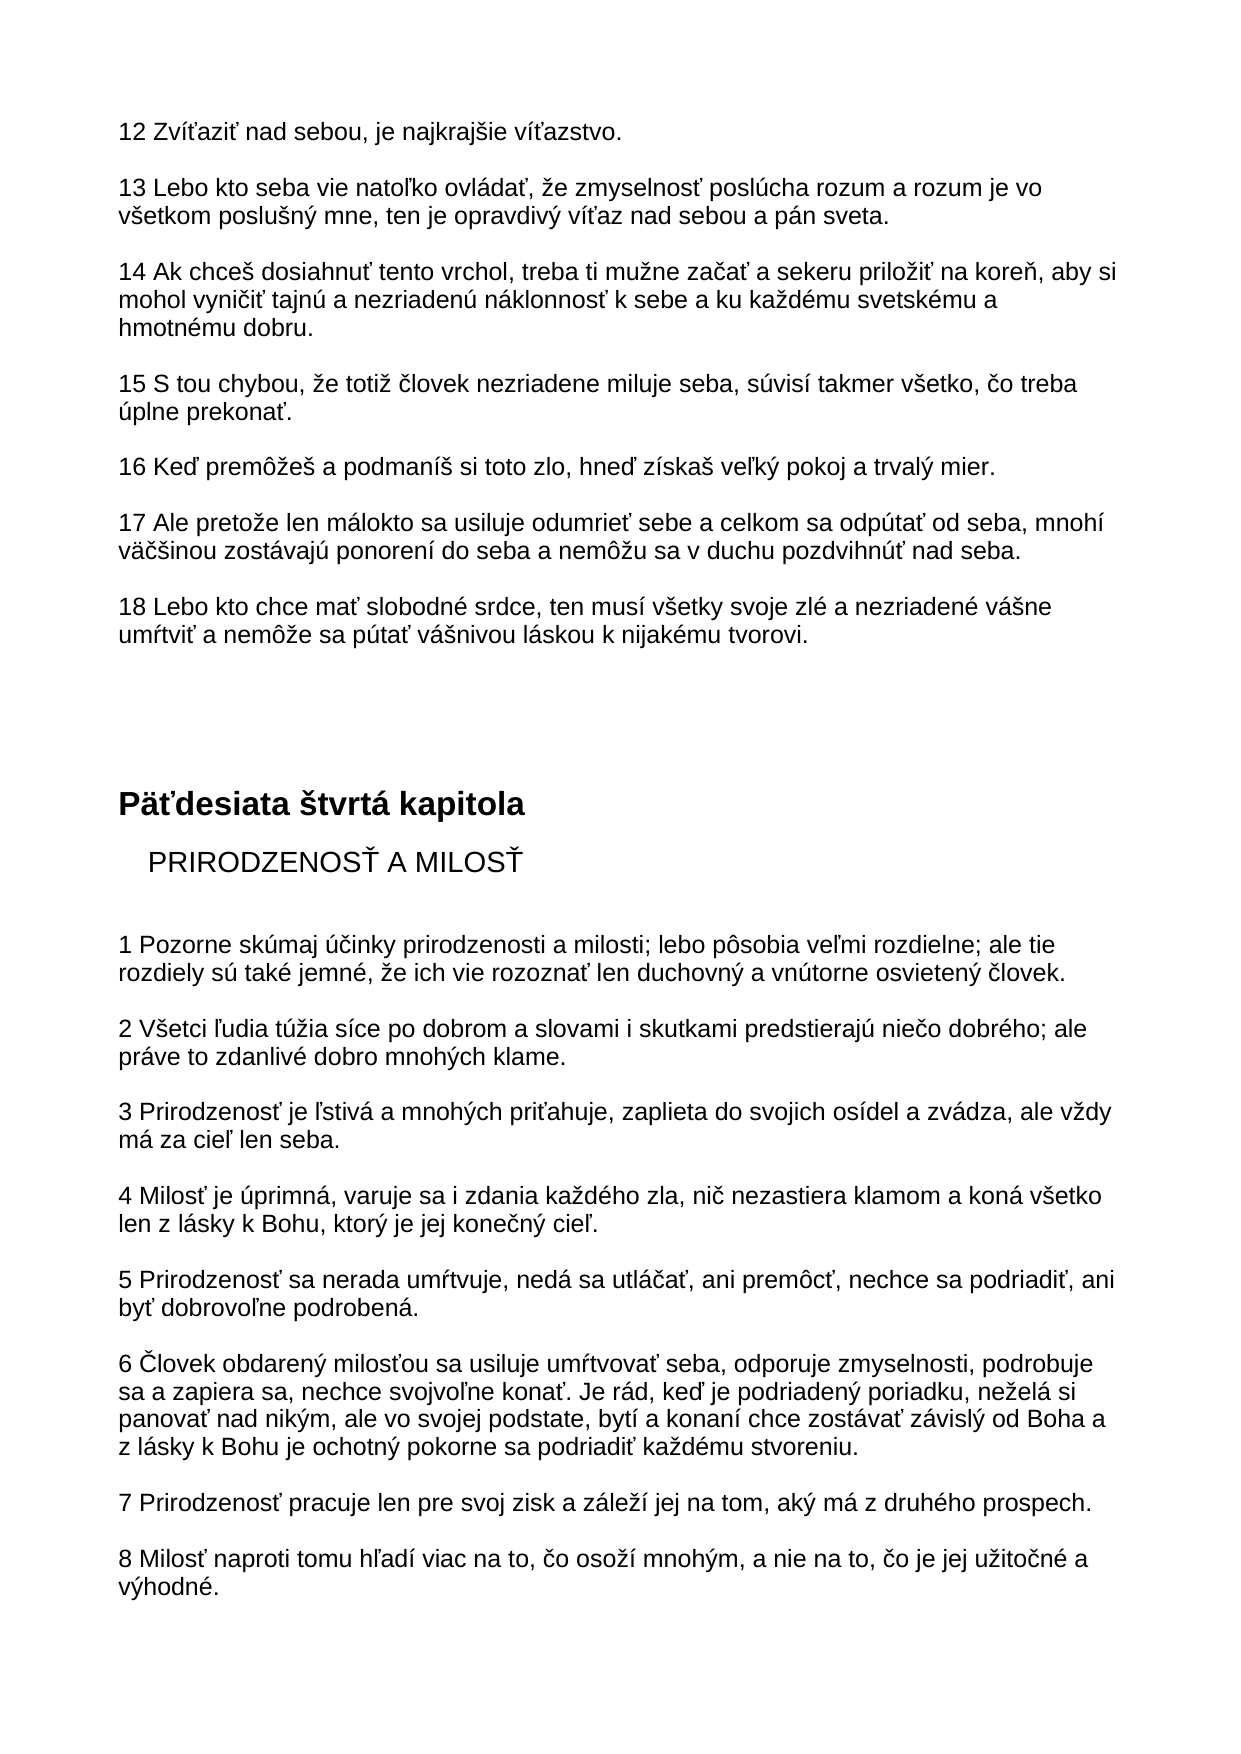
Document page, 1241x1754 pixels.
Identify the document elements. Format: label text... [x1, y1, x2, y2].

text 13 Lebo kto seba vie natoľko ovládať, že zmyselnosť poslúcha rozum a rozum je vo všetkom poslušný mne, ten je opravdivý víťaz nad sebou a pán sveta. [118, 174, 1122, 230]
text 15 S tou chybou, že totiž človek nezriadene miluje seba, súvisí takmer všetko, čo treba úplne prekonať. [118, 369, 1122, 425]
text 5 Prirodzenosť sa nerada umŕtvuje, nedá sa utláčať, ani premôcť, nechce sa podriadiť, ani byť dobrovoľne podrobená. [118, 1266, 1122, 1321]
text 2 Všetci ľudia túžia síce po dobrom a slovami i skutkami predstierajú niečo dobrého; ale práve to zdanlivé dobro mnohých klame. [118, 1014, 1122, 1070]
text 18 Lebo kto chce mať slobodné srdce, ten musí všetky svoje zlé a nezriadené vášne umŕtviť a nemôže sa pútať vášnivou láskou k nijakému tvorovi. [118, 593, 1122, 648]
text 4 Milosť je úprimná, varuje sa i zdania každého zla, nič nezastiera klamom a koná všetko len z lásky k Bohu, ktorý je jej konečný cieľ. [118, 1182, 1122, 1238]
text 17 Ale pretože len málokto sa usiluje odumrieť sebe a celkom sa odpútať od seba, mnohí väčšinou zostávajú ponorení do seba a nemôžu sa v duchu pozdvihnúť nad seba. [118, 509, 1122, 565]
text 1 Pozorne skúmaj účinky prirodzenosti a milosti; lebo pôsobia veľmi rozdielne; ale tie rozdiely sú také jemné, že ich vie rozoznať len duchovný a vnútorne osvietený človek. [118, 931, 1122, 986]
text 6 Človek obdarený milosťou sa usiluje umŕtvovať seba, odporuje zmyselnosti, podrobuje sa a zapiera sa, nechce svojvoľne konať. Je rád, keď je podriadený poriadku, neželá si panovať nad nikým, ale vo svojej podstate, bytí a konaní chce zostávať závislý od Boha a z lásky k Bohu je ochotný pokorne sa podriadiť každému stvoreniu. [118, 1349, 1122, 1461]
text 16 Keď premôžeš a podmaníš si toto zlo, hneď získaš veľký pokoj a trvalý mier. [118, 453, 1122, 481]
subtitle Päťdesiata štvrtá kapitola [118, 785, 1122, 822]
text 14 Ak chceš dosiahnuť tento vrchol, treba ti mužne začať a sekeru priložiť na koreň, aby si mohol vyničiť tajnú a nezriadenú náklonnosť k sebe a ku každému svetskému a hmotnému dobru. [118, 258, 1122, 341]
subtitle PRIRODZENOSŤ A MILOSŤ [148, 846, 1122, 879]
text 8 Milosť naproti tomu hľadí viac na to, čo osoží mnohým, a nie na to, čo je jej užitočné a výhodné. [118, 1545, 1122, 1601]
text 12 Zvíťaziť nad sebou, je najkrajšie víťazstvo. [118, 118, 1122, 146]
text 3 Prirodzenosť je ľstivá a mnohých priťahuje, zaplieta do svojich osídel a zvádza, ale vždy má za cieľ len seba. [118, 1098, 1122, 1154]
text 7 Prirodzenosť pracuje len pre svoj zisk a záleží jej na tom, aký má z druhého prospech. [118, 1489, 1122, 1517]
